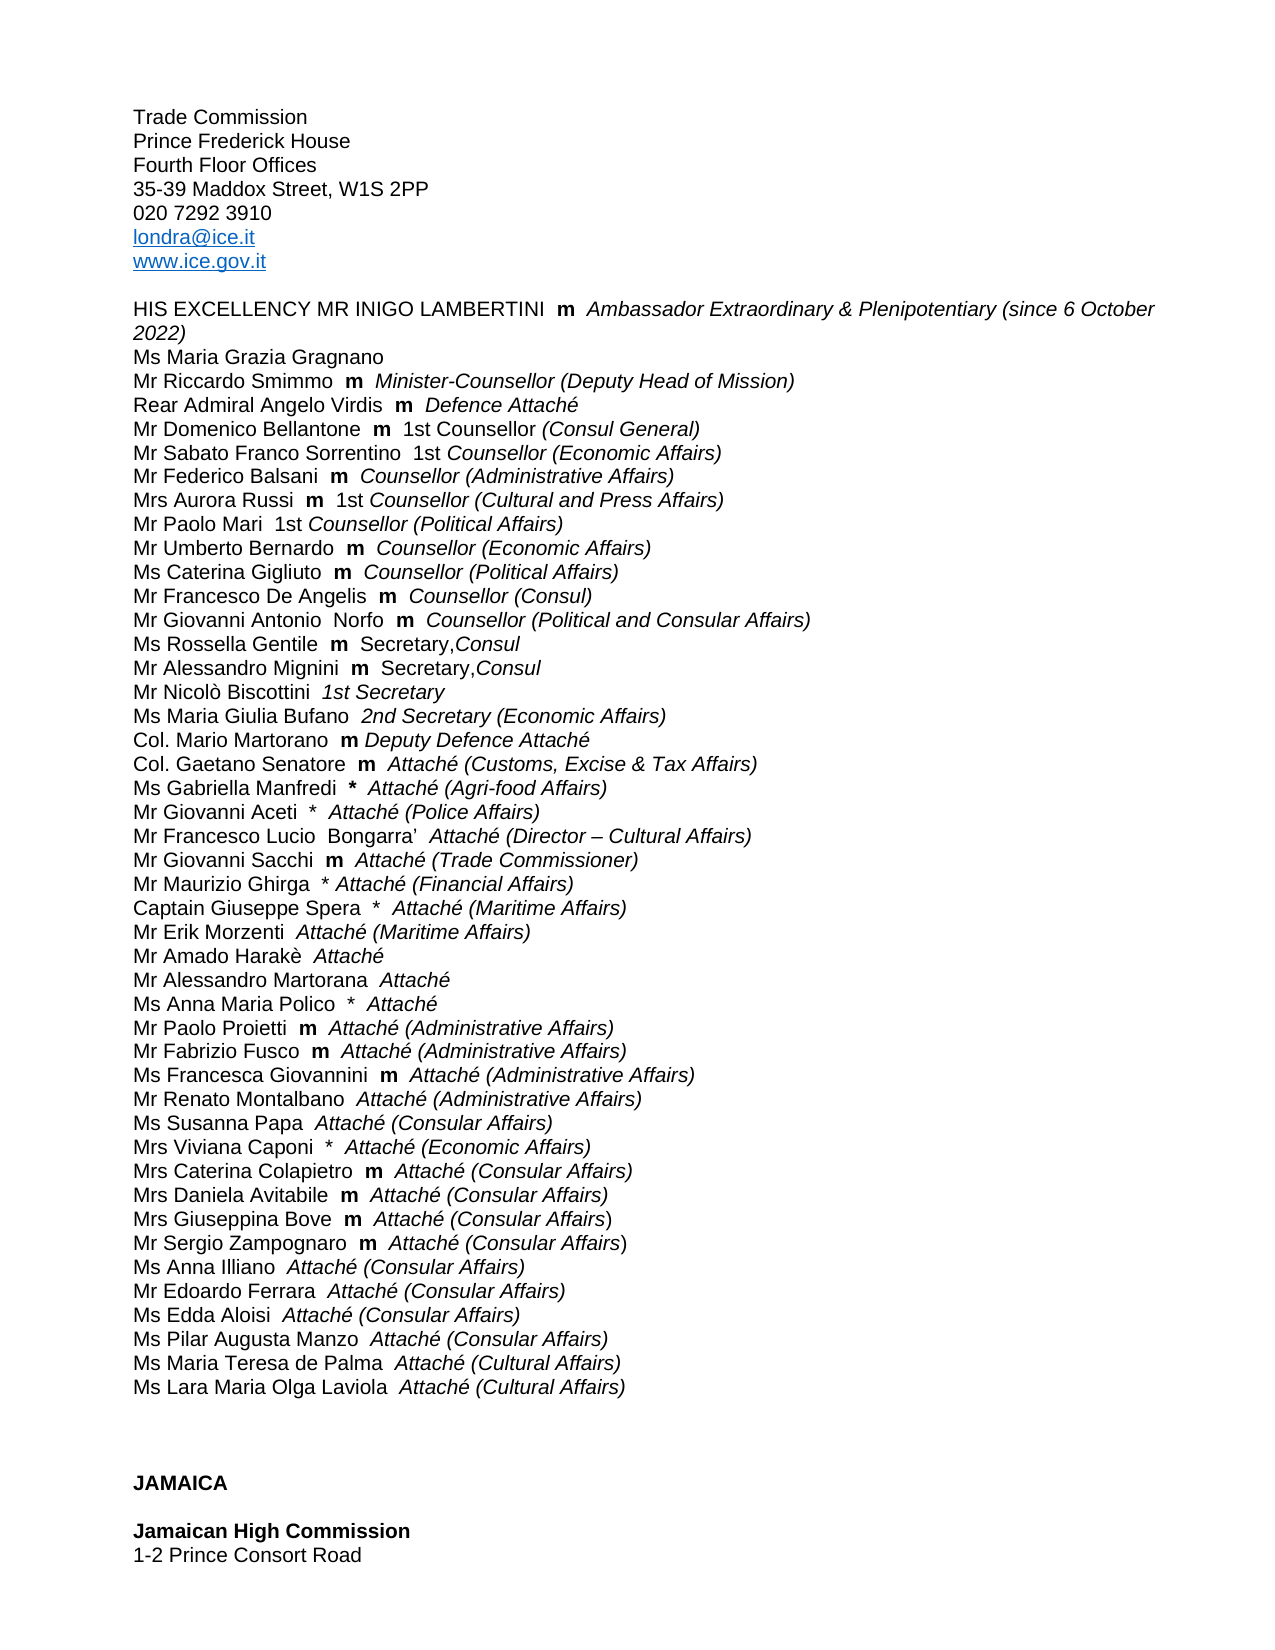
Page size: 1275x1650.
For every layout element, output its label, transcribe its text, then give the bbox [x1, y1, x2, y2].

text Trade Commission [133, 105, 1181, 129]
text 1-2 Prince Consort Road [133, 1542, 1181, 1566]
text Mr Federico Balsani m Counsellor (Administrative Affairs) [133, 464, 1181, 488]
text Mr Riccardo Smimmo m Minister-Counsellor (Deputy Head of Mission) [133, 368, 1181, 392]
text Mr Nicolò Biscottini 1st Secretary [133, 680, 1181, 704]
text Ms Anna Illiano Attaché (Consular Affairs) [133, 1255, 1181, 1279]
text Col. Gaetano Senatore m Attaché (Customs, Excise & Tax Affairs) [133, 752, 1181, 776]
text Jamaican High Commission [133, 1518, 1181, 1542]
text Mr Amado Harakè Attaché [133, 943, 1181, 967]
text Mr Sabato Franco Sorrentino 1st Counsellor (Economic Affairs) [133, 440, 1181, 464]
text Mr Giovanni Aceti * Attaché (Police Affairs) [133, 800, 1181, 824]
text Fourth Floor Offices [133, 153, 1181, 177]
text Mr Edoardo Ferrara Attaché (Consular Affairs) [133, 1279, 1181, 1303]
text Mr Domenico Bellantone m 1st Counsellor (Consul General) [133, 416, 1181, 440]
text Mr Francesco De Angelis m Counsellor (Consul) [133, 584, 1181, 608]
text Mr Sergio Zampognaro m Attaché (Consular Affairs) [133, 1231, 1181, 1255]
text Mrs Daniela Avitabile m Attaché (Consular Affairs) [133, 1183, 1181, 1207]
text Ms Pilar Augusta Manzo Attaché (Consular Affairs) [133, 1327, 1181, 1351]
text Mr Erik Morzenti Attaché (Maritime Affairs) [133, 919, 1181, 943]
text Rear Admiral Angelo Virdis m Defence Attaché [133, 392, 1181, 416]
text Ms Edda Aloisi Attaché (Consular Affairs) [133, 1303, 1181, 1327]
text JAMAICA [133, 1471, 1181, 1494]
text 020 7292 3910 [133, 201, 1181, 225]
text Mr Maurizio Ghirga * Attaché (Financial Affairs) [133, 872, 1181, 896]
text Ms Susanna Papa Attaché (Consular Affairs) [133, 1111, 1181, 1135]
text Mr Umberto Bernardo m Counsellor (Economic Affairs) [133, 536, 1181, 560]
text Mr Fabrizio Fusco m Attaché (Administrative Affairs) [133, 1039, 1181, 1063]
text Ms Maria Teresa de Palma Attaché (Cultural Affairs) [133, 1351, 1181, 1375]
text Ms Francesca Giovannini m Attaché (Administrative Affairs) [133, 1063, 1181, 1087]
text Mr Francesco Lucio Bongarra’ Attaché (Director – Cultural Affairs) [133, 824, 1181, 848]
text Ms Lara Maria Olga Laviola Attaché (Cultural Affairs) [133, 1375, 1181, 1399]
text Ms Gabriella Manfredi * Attaché (Agri-food Affairs) [133, 776, 1181, 800]
text Mr Alessandro Martorana Attaché [133, 967, 1181, 991]
text Col. Mario Martorano m Deputy Defence Attaché [133, 728, 1181, 752]
text www.ice.gov.it [133, 249, 1181, 273]
text Mr Giovanni Antonio Norfo m Counsellor (Political and Consular Affairs) [133, 608, 1181, 632]
text Mrs Viviana Caponi * Attaché (Economic Affairs) [133, 1135, 1181, 1159]
text Ms Anna Maria Polico * Attaché [133, 991, 1181, 1015]
text Ms Maria Grazia Gragnano [133, 344, 1181, 368]
text HIS EXCELLENCY MR INIGO LAMBERTINI m Ambassador Extraordinary & Plenipotentiary (since 6 October 2022) [133, 297, 1181, 344]
text Ms Maria Giulia Bufano 2nd Secretary (Economic Affairs) [133, 704, 1181, 728]
text Mr Alessandro Mignini m Secretary,Consul [133, 656, 1181, 680]
text Captain Giuseppe Spera * Attaché (Maritime Affairs) [133, 896, 1181, 919]
text Mrs Caterina Colapietro m Attaché (Consular Affairs) [133, 1159, 1181, 1183]
text londra@ice.it [133, 225, 1181, 249]
text Ms Caterina Gigliuto m Counsellor (Political Affairs) [133, 560, 1181, 584]
text Prince Frederick House [133, 129, 1181, 153]
text Ms Rossella Gentile m Secretary,Consul [133, 632, 1181, 656]
text 35-39 Maddox Street, W1S 2PP [133, 177, 1181, 201]
text Mr Paolo Mari 1st Counsellor (Political Affairs) [133, 512, 1181, 536]
text Mr Paolo Proietti m Attaché (Administrative Affairs) [133, 1015, 1181, 1039]
text Mrs Aurora Russi m 1st Counsellor (Cultural and Press Affairs) [133, 488, 1181, 512]
text Mr Renato Montalbano Attaché (Administrative Affairs) [133, 1087, 1181, 1111]
text Mrs Giuseppina Bove m Attaché (Consular Affairs) [133, 1207, 1181, 1231]
text Mr Giovanni Sacchi m Attaché (Trade Commissioner) [133, 848, 1181, 872]
